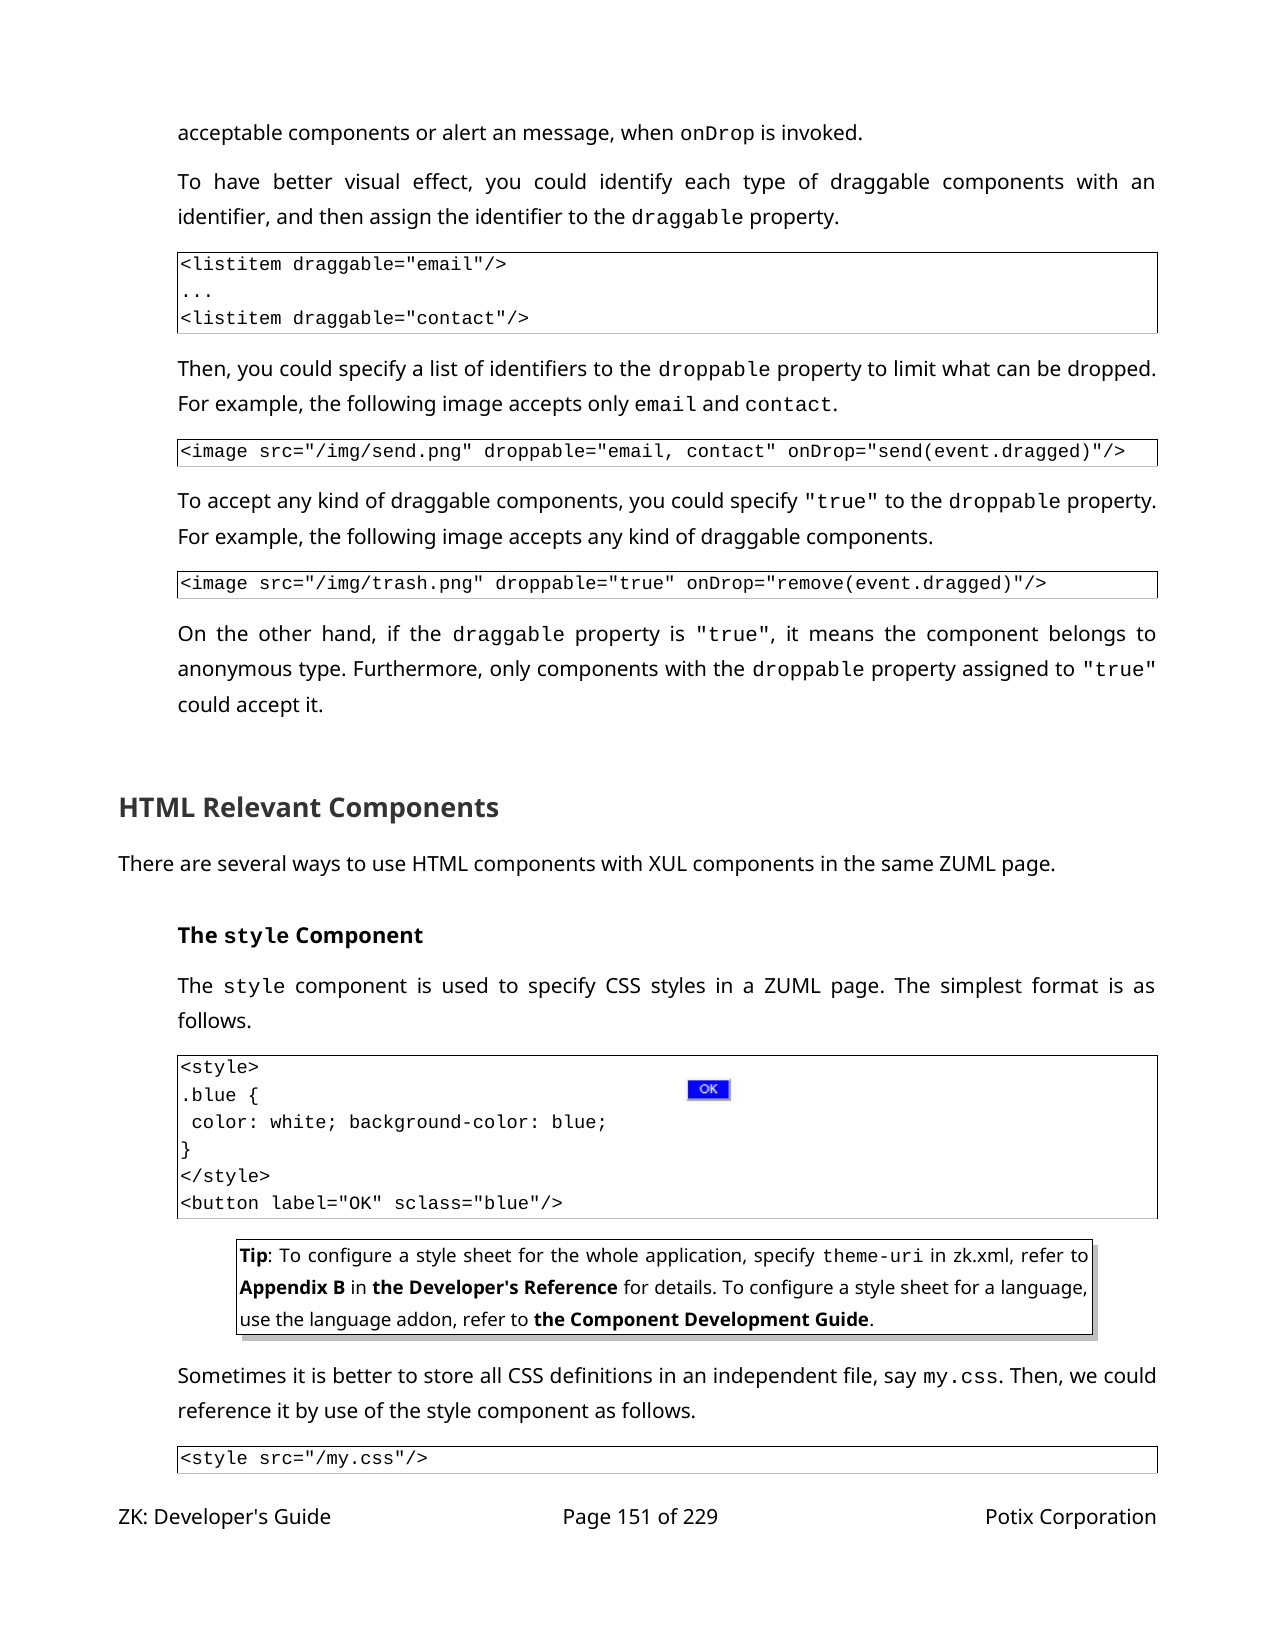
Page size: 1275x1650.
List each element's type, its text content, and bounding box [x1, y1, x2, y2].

text acceptable components or alert an message, when onDrop is invoked. [177, 118, 1157, 147]
text ... [178, 279, 1157, 303]
text To accept any kind of draggable components, you could specify "true" to the droppable property. For example, the following image accepts any kind of draggable components. [177, 487, 1157, 550]
text <button label="OK" sclass="blue"/> [178, 1191, 1157, 1218]
text Sometimes it is better to store all CSS definitions in an independent file, say my.css. Then, we could reference it by use of the style component as follows. [177, 1361, 1157, 1425]
text There are several ways to use HTML components with XUL components in the same ZUML page. [118, 849, 1157, 878]
text To have better visual effect, you could identify each type of draggable components with an identifier, and then assign the identifier to the draggable property. [177, 167, 1157, 231]
text <style src="/my.css"/> [178, 1447, 1157, 1473]
text </style> [178, 1164, 1157, 1188]
text Tip: To configure a style sheet for the whole application, specify theme-uri in zk.xml, refer to Appendix B in the Developer's Reference for details. To configure a style sheet for a language, use the language addon, refer to the Component Development Guide. [237, 1240, 1092, 1334]
text } [178, 1137, 1157, 1161]
text color: white; background-color: blue; [178, 1109, 1157, 1134]
subtitle The style Component [177, 920, 1157, 950]
text Then, you could specify a list of identifiers to the droppable property to limit what can be dropped. For example, the following image accepts only email and contact. [177, 354, 1157, 418]
text <image src="/img/send.png" droppable="email, contact" onDrop="send(event.dragged)"/> [178, 440, 1157, 466]
picture [683, 1074, 735, 1105]
subtitle HTML Relevant Components [118, 789, 1157, 826]
text <listitem draggable="contact"/> [178, 306, 1157, 333]
text <image src="/img/trash.png" droppable="true" onDrop="remove(event.dragged)"/> [178, 572, 1157, 598]
text On the other hand, if the draggable property is "true", it means the component belongs to anonymous type. Furthermore, only components with the droppable property assigned to "true" could accept it. [177, 619, 1157, 718]
text The style component is used to specify CSS styles in a ZUML page. The simplest format is as follows. [177, 971, 1157, 1034]
text <listitem draggable="email"/> [178, 253, 1157, 276]
text <style> [178, 1056, 1157, 1079]
text .blue { [178, 1082, 1157, 1107]
